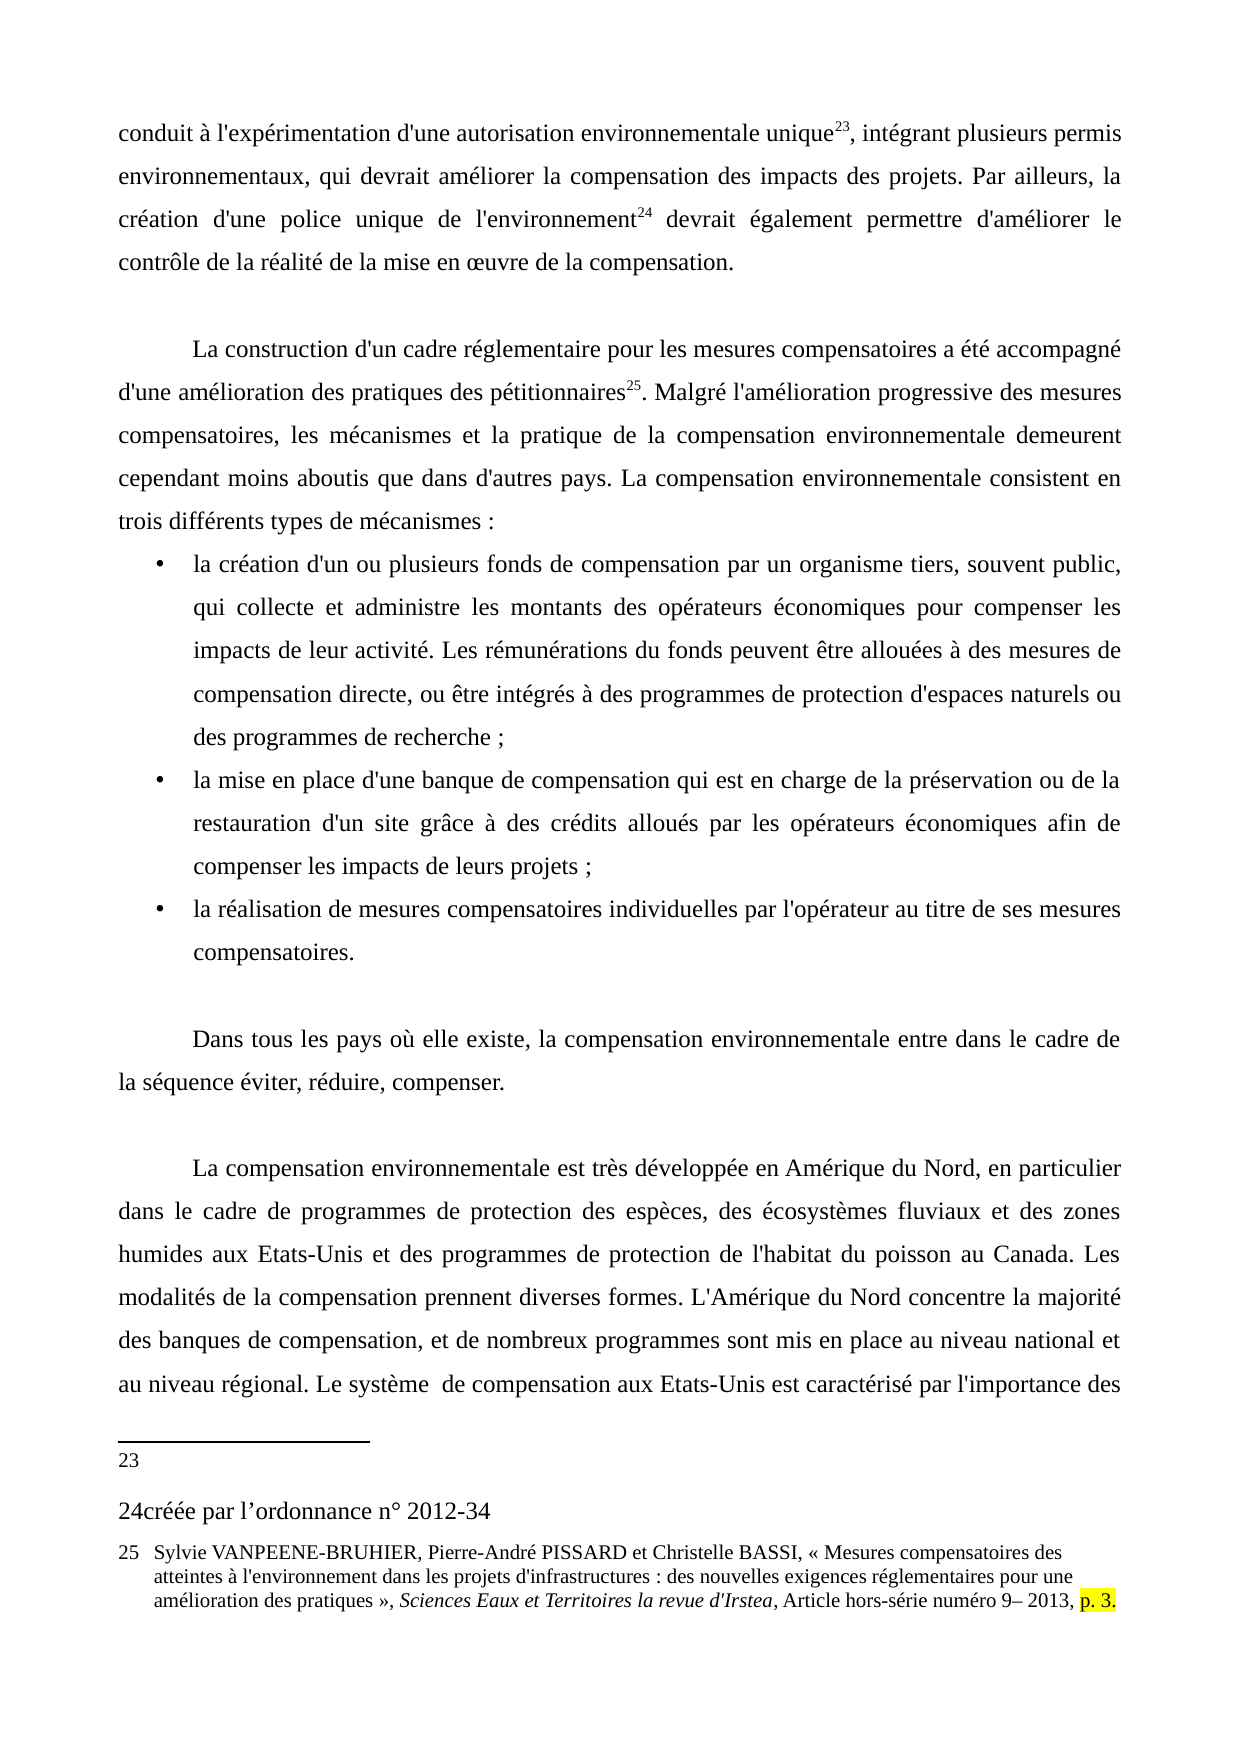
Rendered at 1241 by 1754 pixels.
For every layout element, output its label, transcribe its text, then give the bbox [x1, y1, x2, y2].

list la mise en place d'une banque de compensation qui est en charge de la préservation ou de la restauration d'un site grâce à des crédits alloués par les opérateurs économiques afin de compenser les impacts de leurs projets ; [156, 765, 1122, 880]
text créée par l’ordonnance n° 2012-34 [118, 1496, 1122, 1525]
text conduit à l'expérimentation d'une autorisation environnementale unique, intégrant plusieurs permis environnementaux, qui devrait améliorer la compensation des impacts des projets. Par ailleurs, la création d'une police unique de l'environnement devrait également permettre d'améliorer le contrôle de la réalité de la mise en œuvre de la compensation. [118, 118, 1122, 276]
list la création d'un ou plusieurs fonds de compensation par un organisme tiers, souvent public, qui collecte et administre les montants des opérateurs économiques pour compenser les impacts de leur activité. Les rémunérations du fonds peuvent être allouées à des mesures de compensation directe, ou être intégrés à des programmes de protection d'espaces naturels ou des programmes de recherche ; [156, 549, 1122, 751]
text Dans tous les pays où elle existe, la compensation environnementale entre dans le cadre de la séquence éviter, réduire, compenser. [118, 1024, 1122, 1096]
text La construction d'un cadre réglementaire pour les mesures compensatoires a été accompagné d'une amélioration des pratiques des pétitionnaires. Malgré l'amélioration progressive des mesures compensatoires, les mécanismes et la pratique de la compensation environnementale demeurent cependant moins aboutis que dans d'autres pays. La compensation environnementale consistent en trois différents types de mécanismes : [118, 334, 1122, 535]
text La compensation environnementale est très développée en Amérique du Nord, en particulier dans le cadre de programmes de protection des espèces, des écosystèmes fluviaux et des zones humides aux Etats-Unis et des programmes de protection de l'habitat du poisson au Canada. Les modalités de la compensation prennent diverses formes. L'Amérique du Nord concentre la majorité des banques de compensation, et de nombreux programmes sont mis en place au niveau national et au niveau régional. Le système de compensation aux Etats-Unis est caractérisé par l'importance des [118, 1153, 1122, 1397]
list la réalisation de mesures compensatoires individuelles par l'opérateur au titre de ses mesures compensatoires. [156, 894, 1122, 966]
text Sylvie VANPEENE-BRUHIER, Pierre-André PISSARD et Christelle BASSI, « Mesures compensatoires des atteintes à l'environnement dans les projets d'infrastructures : des nouvelles exigences réglementaires pour une amélioration des pratiques », Sciences Eaux et Territoires la revue d'Irstea, Article hors-série numéro 9– 2013, p. 3. [118, 1539, 1122, 1612]
